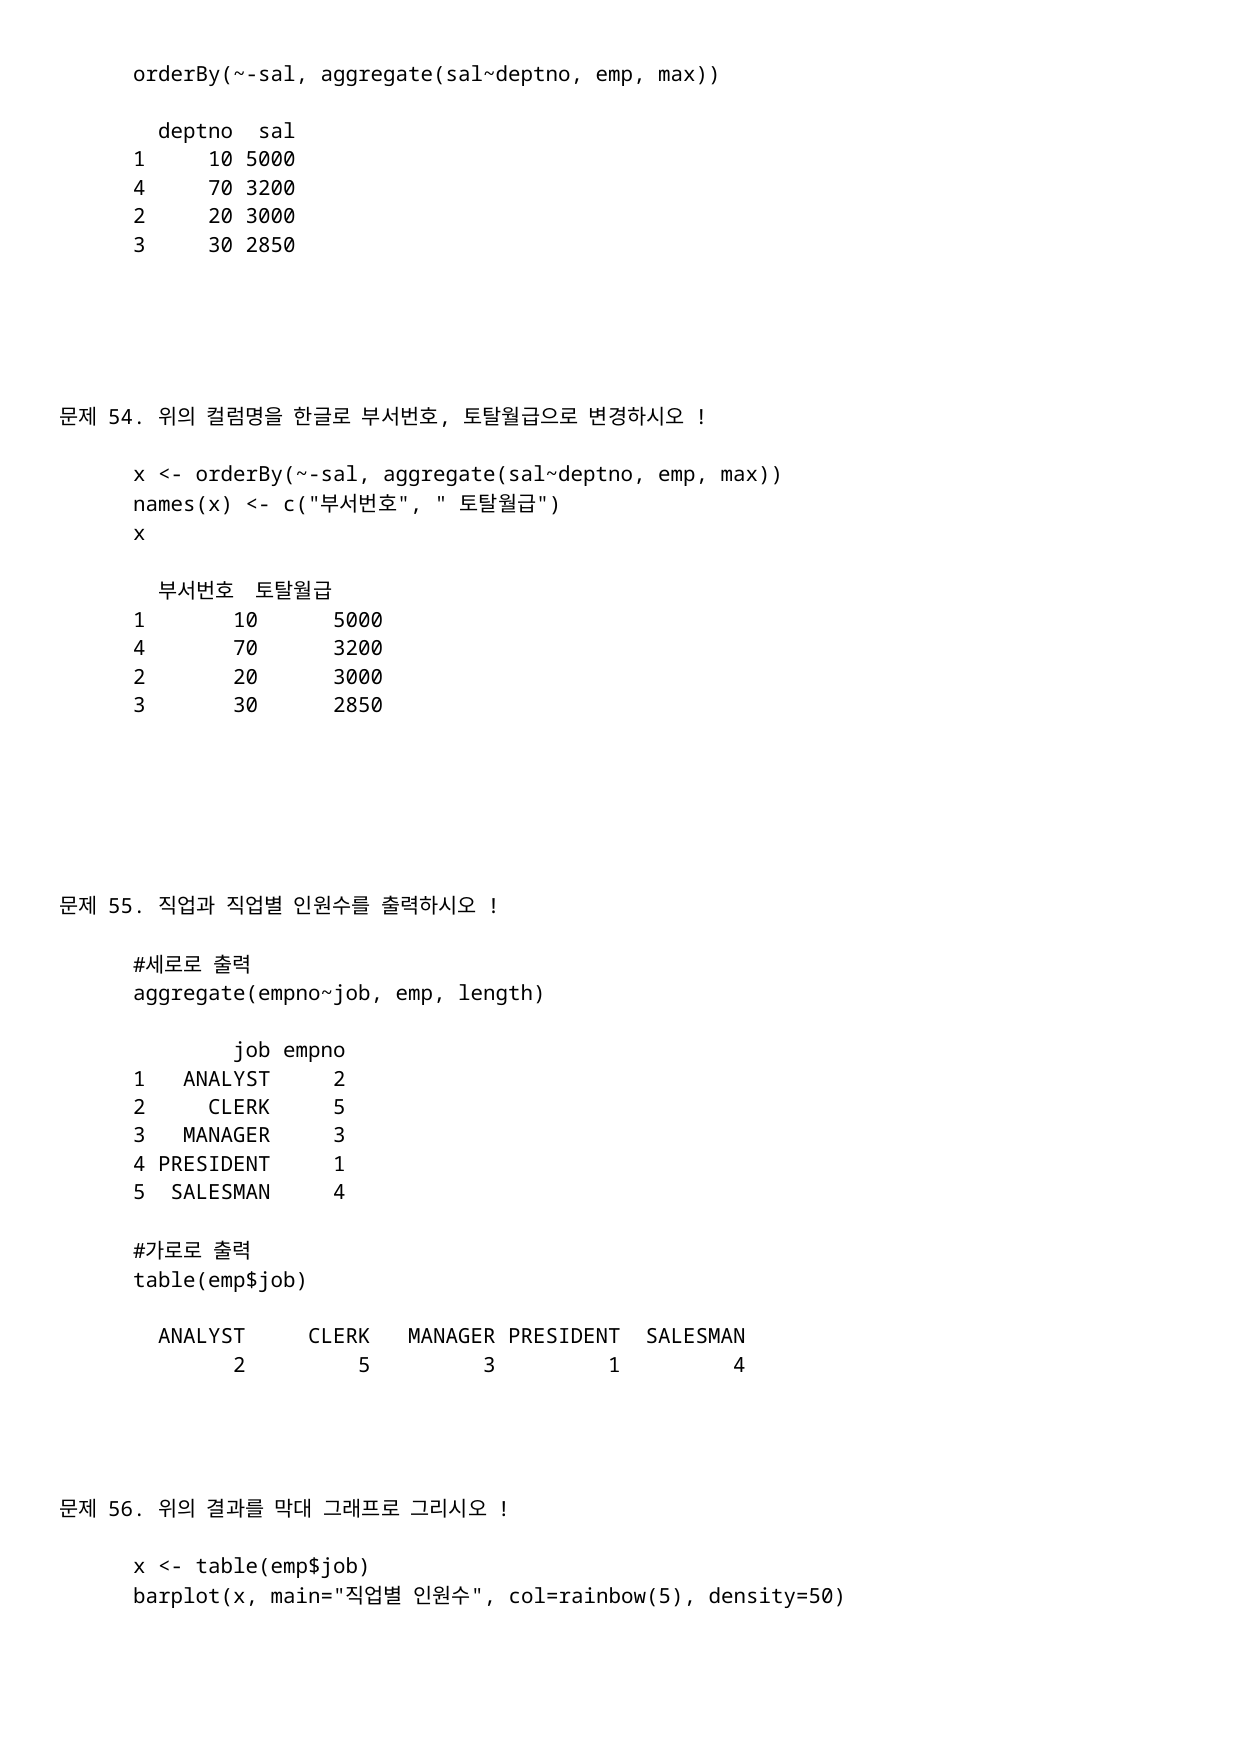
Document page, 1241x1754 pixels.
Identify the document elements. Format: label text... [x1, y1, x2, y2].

text 4 70 3200 [59, 633, 1181, 662]
text job empno [59, 1035, 1181, 1064]
text 2 5 3 1 4 [59, 1350, 1181, 1378]
text x <- table(emp$job) [59, 1551, 1181, 1579]
text #세로로 출력 [59, 948, 1181, 978]
text table(emp$job) [59, 1265, 1181, 1293]
text 2 CLERK 5 [59, 1092, 1181, 1121]
text 1 10 5000 [59, 605, 1181, 633]
text names(x) <- c("부서번호", " 토탈월급") [59, 487, 1181, 518]
text 문제 55. 직업과 직업별 인원수를 출력하시오 ! [59, 889, 1181, 920]
text 문제 54. 위의 컬럼명을 한글로 부서번호, 토탈월급으로 변경하시오 ! [59, 400, 1181, 431]
text 1 ANALYST 2 [59, 1064, 1181, 1092]
text 부서번호 토탈월급 [59, 575, 1181, 605]
text 3 30 2850 [59, 230, 1181, 258]
text x <- orderBy(~-sal, aggregate(sal~deptno, emp, max)) [59, 459, 1181, 487]
text 2 20 3000 [59, 662, 1181, 690]
text orderBy(~-sal, aggregate(sal~deptno, emp, max)) [59, 59, 1181, 87]
text deptno sal [59, 116, 1181, 144]
text 4 PRESIDENT 1 [59, 1149, 1181, 1177]
text barplot(x, main="직업별 인원수", col=rainbow(5), density=50) [59, 1579, 1181, 1610]
text 1 10 5000 [59, 144, 1181, 173]
text 3 MANAGER 3 [59, 1121, 1181, 1149]
text 5 SALESMAN 4 [59, 1177, 1181, 1206]
text 2 20 3000 [59, 201, 1181, 230]
text #가로로 출력 [59, 1234, 1181, 1265]
text 3 30 2850 [59, 690, 1181, 719]
text 문제 56. 위의 결과를 막대 그래프로 그리시오 ! [59, 1492, 1181, 1522]
text ANALYST CLERK MANAGER PRESIDENT SALESMAN [59, 1322, 1181, 1350]
text 4 70 3200 [59, 173, 1181, 201]
text x [59, 518, 1181, 546]
text aggregate(empno~job, emp, length) [59, 978, 1181, 1007]
